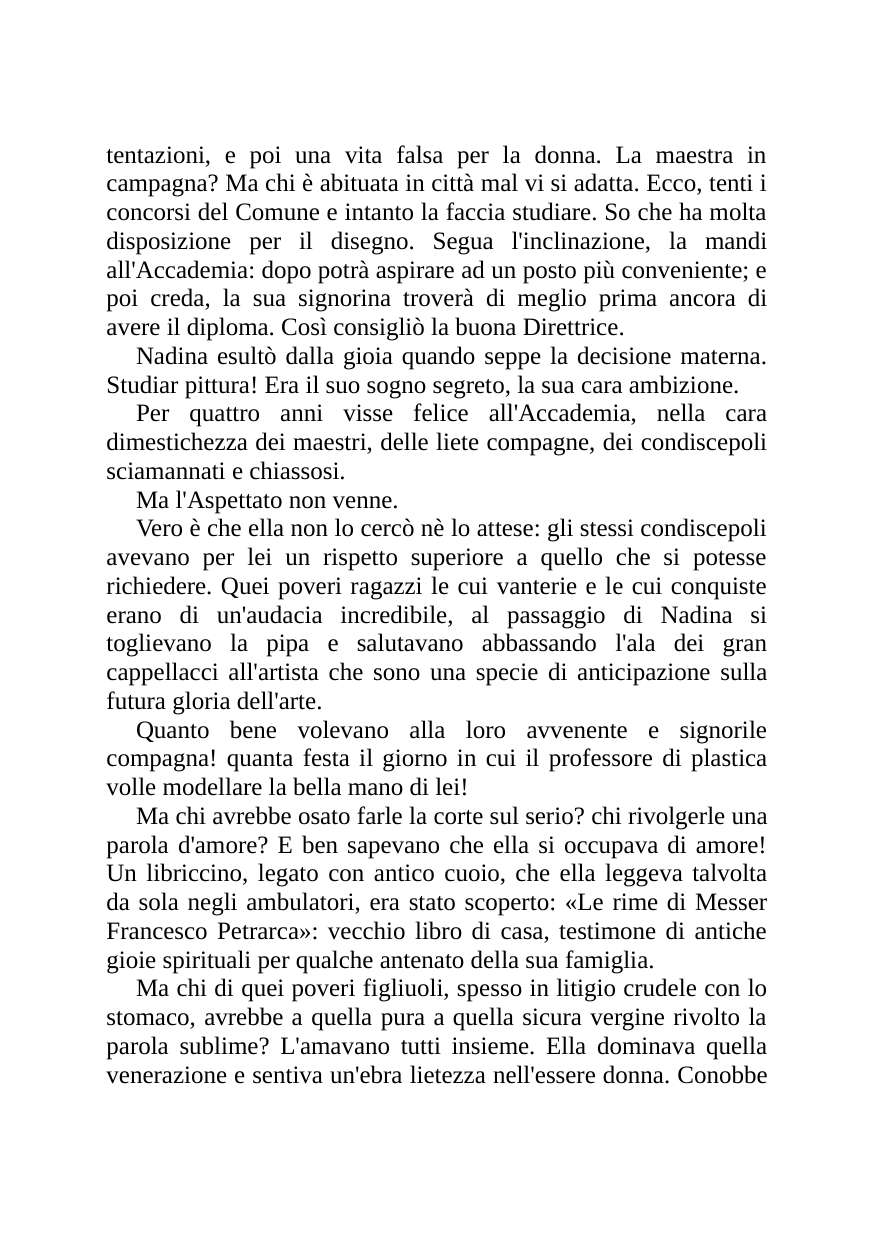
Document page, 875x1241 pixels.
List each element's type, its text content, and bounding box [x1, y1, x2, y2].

text Per quattro anni visse felice all'Accademia, nella cara dimestichezza dei maestri, delle liete compagne, dei condiscepoli sciamannati e chiassosi. [106, 398, 768, 485]
text Quanto bene volevano alla loro avvenente e signorile compagna! quanta festa il giorno in cui il professore di plastica volle modellare la bella mano di lei! [106, 715, 768, 801]
text Ma l'Aspettato non venne. [106, 485, 768, 513]
text Nadina esultò dalla gioia quando seppe la decisione materna. Studiar pittura! Era il suo sogno segreto, la sua cara ambizione. [106, 341, 768, 398]
text tentazioni, e poi una vita falsa per la donna. La maestra in campagna? Ma chi è abituata in città mal vi si adatta. Ecco, tenti i concorsi del Comune e intanto la faccia studiare. So che ha molta disposizione per il disegno. Segua l'inclinazione, la mandi all'Accademia: dopo potrà aspirare ad un posto più conveniente; e poi creda, la sua signorina troverà di meglio prima ancora di avere il diploma. Così consigliò la buona Direttrice. [106, 140, 768, 341]
text Ma chi di quei poveri figliuoli, spesso in litigio crudele con lo stomaco, avrebbe a quella pura a quella sicura vergine rivolto la parola sublime? L'amavano tutti insieme. Ella dominava quella venerazione e sentiva un'ebra lietezza nell'essere donna. Conobbe [106, 973, 768, 1088]
text Vero è che ella non lo cercò nè lo attese: gli stessi condiscepoli avevano per lei un rispetto superiore a quello che si potesse richiedere. Quei poveri ragazzi le cui vanterie e le cui conquiste erano di un'audacia incredibile, al passaggio di Nadina si toglievano la pipa e salutavano abbassando l'ala dei gran cappellacci all'artista che sono una specie di anticipazione sulla futura gloria dell'arte. [106, 513, 768, 715]
text Ma chi avrebbe osato farle la corte sul serio? chi rivolgerle una parola d'amore? E ben sapevano che ella si occupava di amore! Un libriccino, legato con antico cuoio, che ella leggeva talvolta da sola negli ambulatori, era stato scoperto: «Le rime di Messer Francesco Petrarca»: vecchio libro di casa, testimone di antiche gioie spirituali per qualche antenato della sua famiglia. [106, 801, 768, 973]
